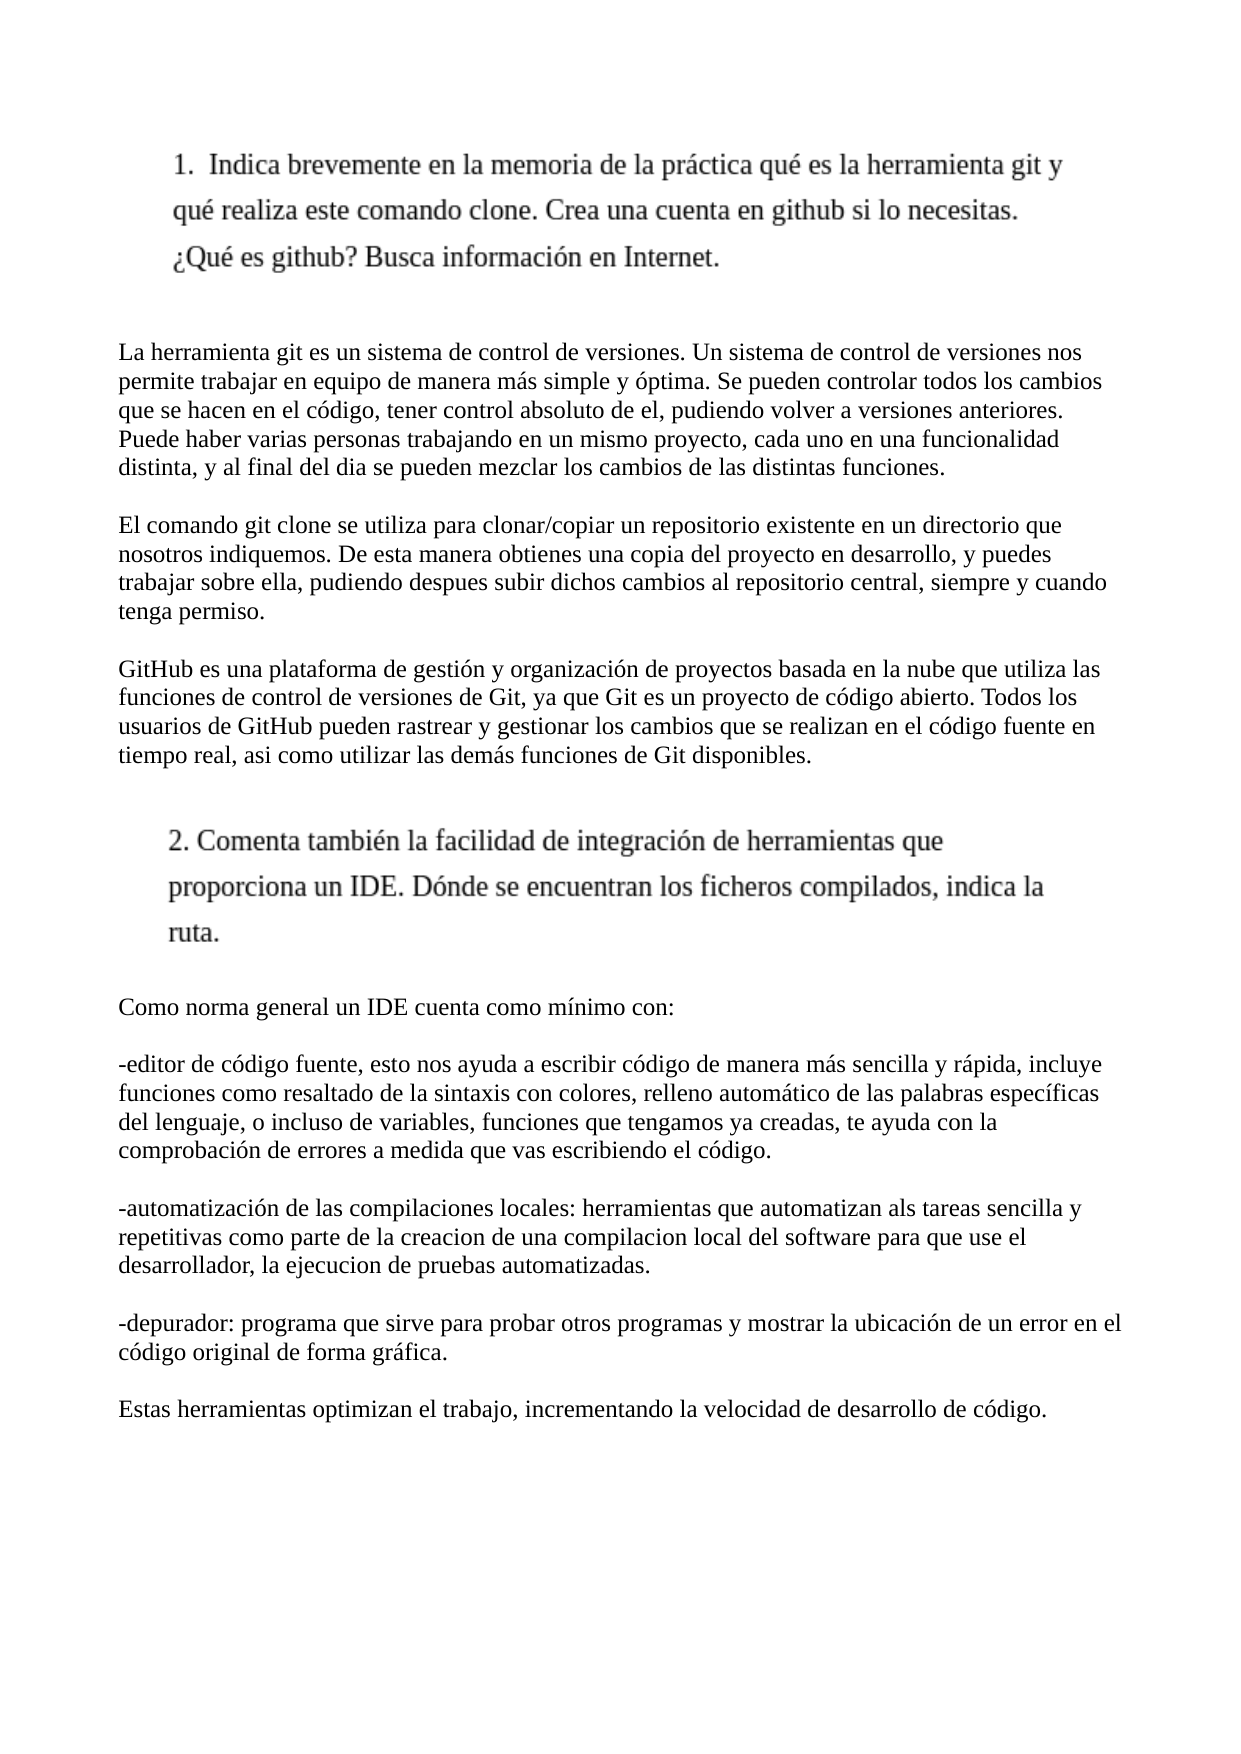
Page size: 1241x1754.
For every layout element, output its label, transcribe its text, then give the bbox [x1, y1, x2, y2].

text -automatización de las compilaciones locales: herramientas que automatizan als tareas sencilla y repetitivas como parte de la creacion de una compilacion local del software para que use el desarrollador, la ejecucion de pruebas automatizadas. [118, 1193, 1122, 1279]
text El comando git clone se utiliza para clonar/copiar un repositorio existente en un directorio que nosotros indiquemos. De esta manera obtienes una copia del proyecto en desarrollo, y puedes trabajar sobre ella, pudiendo despues subir dichos cambios al repositorio central, siempre y cuando tenga permiso. [118, 510, 1122, 625]
text Como norma general un IDE cuenta como mínimo con: [118, 992, 1122, 1021]
text -editor de código fuente, esto nos ayuda a escribir código de manera más sencilla y rápida, incluye funciones como resaltado de la sintaxis con colores, relleno automático de las palabras específicas del lenguaje, o incluso de variables, funciones que tengamos ya creadas, te ayuda con la comprobación de errores a medida que vas escribiendo el código. [118, 1049, 1122, 1164]
text GitHub es una plataforma de gestión y organización de proyectos basada en la nube que utiliza las funciones de control de versiones de Git, ya que Git es un proyecto de código abierto. Todos los usuarios de GitHub pueden rastrear y gestionar los cambios que se realizan en el código fuente en tiempo real, asi como utilizar las demás funciones de Git disponibles. [118, 654, 1122, 769]
text -depurador: programa que sirve para probar otros programas y mostrar la ubicación de un error en el código original de forma gráfica. [118, 1308, 1122, 1366]
picture [152, 118, 1088, 309]
picture [149, 797, 1091, 964]
text Estas herramientas optimizan el trabajo, incrementando la velocidad de desarrollo de código. [118, 1394, 1122, 1423]
text La herramienta git es un sistema de control de versiones. Un sistema de control de versiones nos permite trabajar en equipo de manera más simple y óptima. Se pueden controlar todos los cambios que se hacen en el código, tener control absoluto de el, pudiendo volver a versiones anteriores. Puede haber varias personas trabajando en un mismo proyecto, cada uno en una funcionalidad distinta, y al final del dia se pueden mezclar los cambios de las distintas funciones. [118, 337, 1122, 481]
